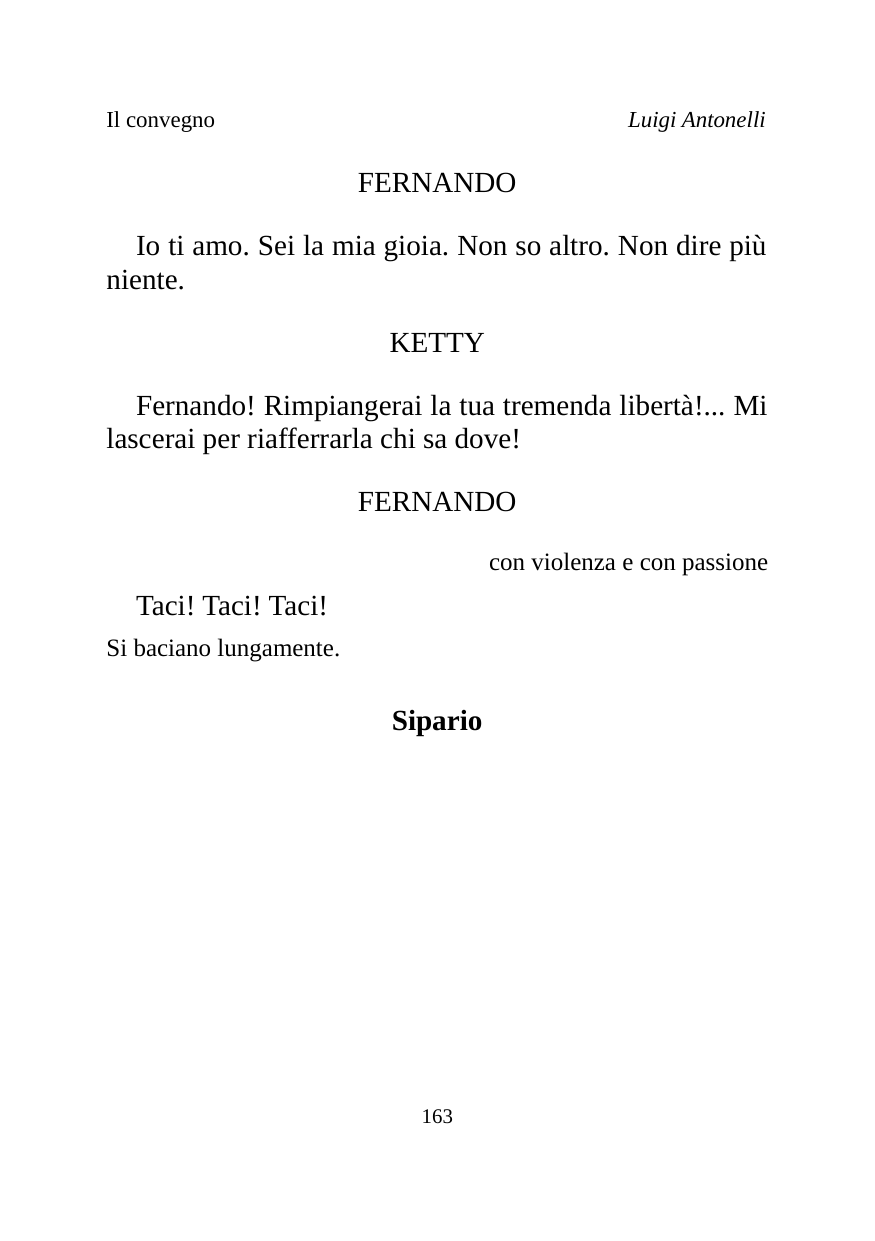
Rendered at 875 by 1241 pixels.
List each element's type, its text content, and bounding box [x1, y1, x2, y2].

text Io ti amo. Sei la mia gioia. Non so altro. Non dire più niente. [106, 228, 768, 295]
text con violenza e con passione [431, 547, 768, 576]
text FERNANDO [106, 484, 768, 518]
text FERNANDO [106, 165, 768, 199]
text Fernando! Rimpiangerai la tua tremenda libertà!... Mi lascerai per riafferrarla chi sa dove! [106, 388, 768, 455]
text Taci! Taci! Taci! [106, 588, 768, 621]
text Si baciano lungamente. [106, 633, 768, 662]
text KETTY [106, 325, 768, 358]
text Sipario [106, 703, 768, 737]
